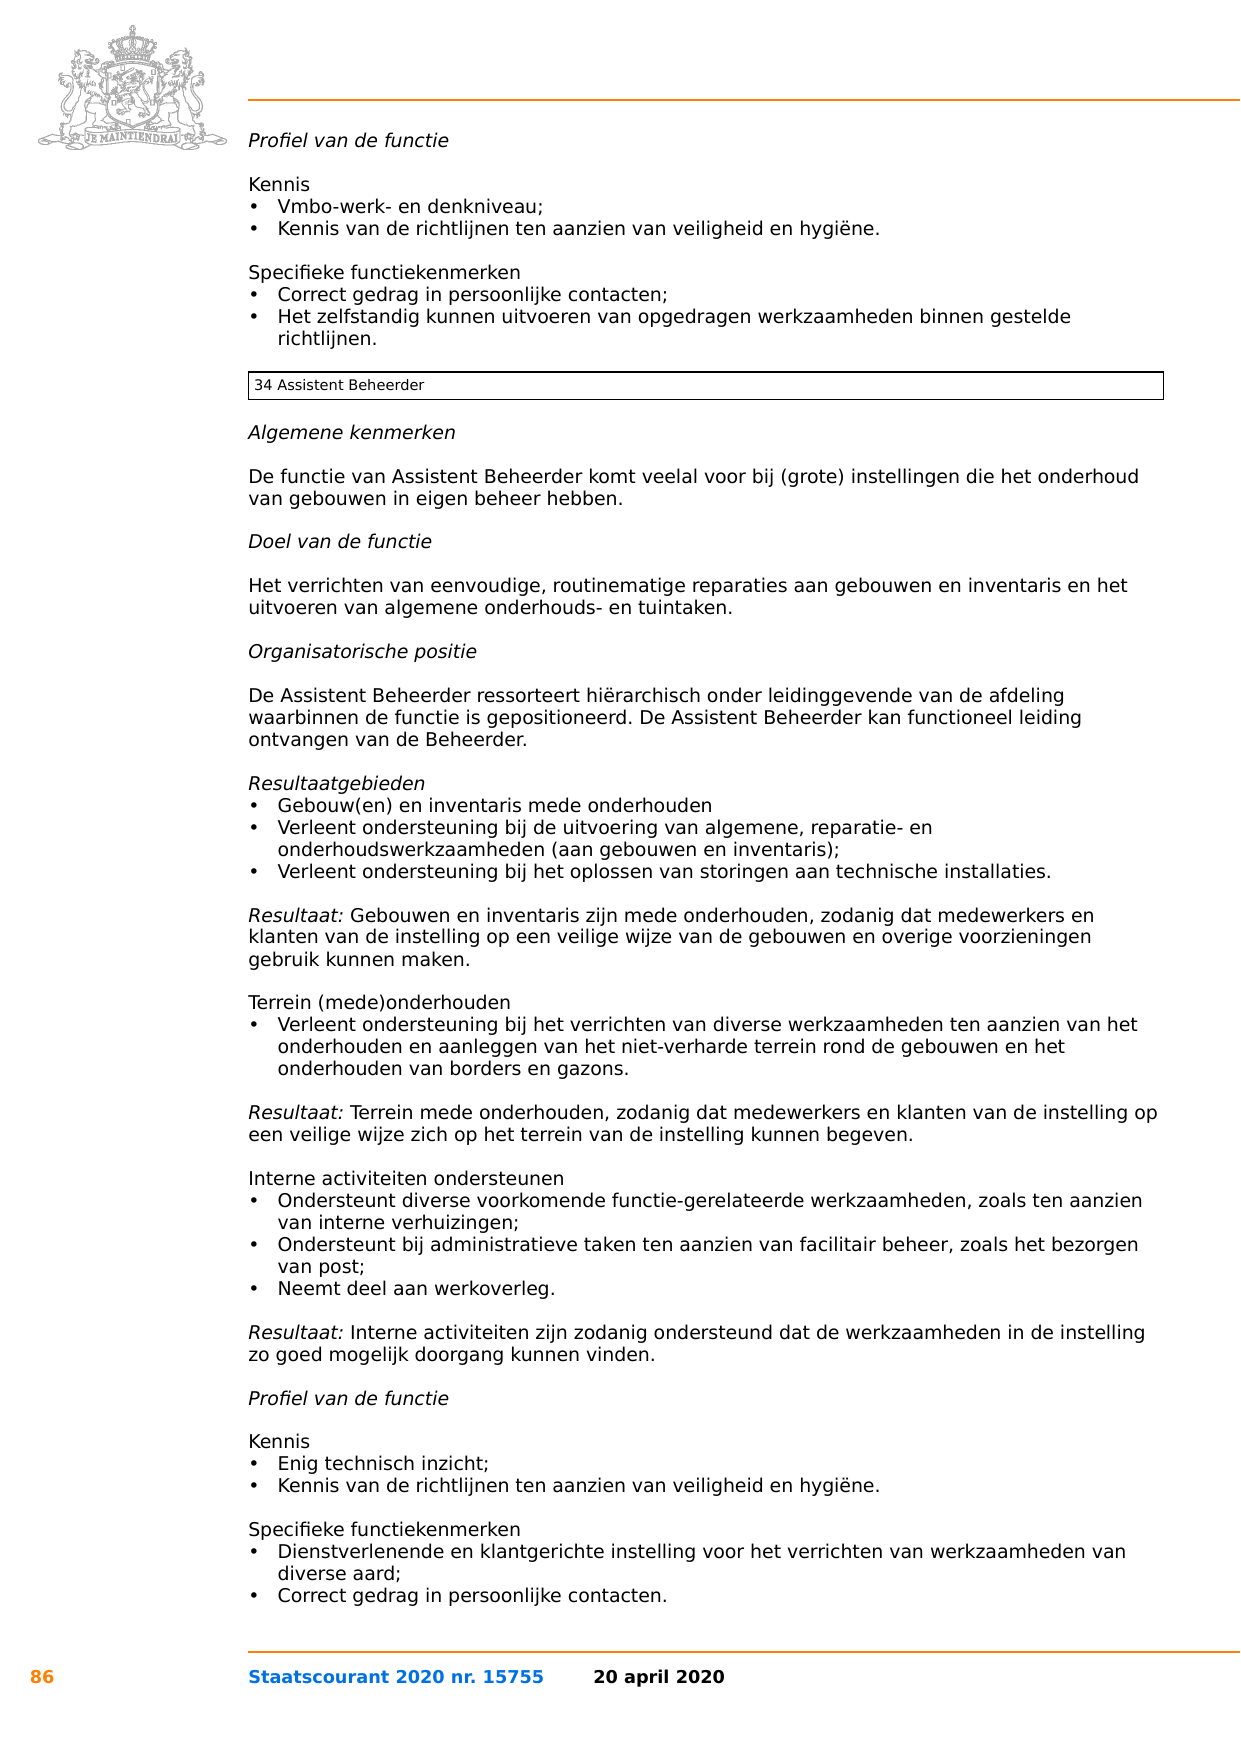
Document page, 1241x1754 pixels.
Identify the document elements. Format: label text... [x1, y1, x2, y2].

subtitle Algemene kenmerken [248, 422, 1163, 444]
subtitle Doel van de functie [248, 531, 1163, 553]
text • Ondersteunt diverse voorkomende functie-gerelateerde werkzaamheden, zoals ten aanzien van interne verhuizingen; [248, 1190, 1163, 1234]
text • Enig technisch inzicht; [248, 1453, 1163, 1475]
subtitle Profiel van de functie [248, 130, 1163, 152]
text De Assistent Beheerder ressorteert hiërarchisch onder leidinggevende van de afdeling waarbinnen de functie is gepositioneerd. De Assistent Beheerder kan functioneel leiding ontvangen van de Beheerder. [248, 685, 1163, 751]
picture [38, 25, 227, 150]
text Resultaat: Gebouwen en inventaris zijn mede onderhouden, zodanig dat medewerkers en klanten van de instelling op een veilige wijze van de gebouwen en overige voorzieningen gebruik kunnen maken. [248, 904, 1163, 970]
text • Vmbo-werk- en denkniveau; [248, 196, 1163, 218]
subtitle Organisatorische positie [248, 641, 1163, 663]
text Resultaat: Interne activiteiten zijn zodanig ondersteund dat de werkzaamheden in de instelling zo goed mogelijk doorgang kunnen vinden. [248, 1322, 1163, 1366]
subtitle Kennis [248, 174, 1163, 196]
subtitle Interne activiteiten ondersteunen [248, 1168, 1163, 1190]
subtitle Terrein (mede)onderhouden [248, 992, 1163, 1014]
subtitle Profiel van de functie [248, 1387, 1163, 1409]
text Resultaat: Terrein mede onderhouden, zodanig dat medewerkers en klanten van de instelling op een veilige wijze zich op het terrein van de instelling kunnen begeven. [248, 1102, 1163, 1146]
subtitle Specifieke functiekenmerken [248, 262, 1163, 283]
table_header 34 Assistent Beheerder [249, 373, 1163, 399]
text De functie van Assistent Beheerder komt veelal voor bij (grote) instellingen die het onderhoud van gebouwen in eigen beheer hebben. [248, 466, 1163, 509]
text • Neemt deel aan werkoverleg. [248, 1278, 1163, 1300]
text • Dienstverlenende en klantgerichte instelling voor het verrichten van werkzaamheden van diverse aard; [248, 1541, 1163, 1585]
text • Verleent ondersteuning bij de uitvoering van algemene, reparatie- en onderhoudswerkzaamheden (aan gebouwen en inventaris); [248, 817, 1163, 861]
subtitle Specifieke functiekenmerken [248, 1519, 1163, 1541]
subtitle Kennis [248, 1431, 1163, 1453]
text • Gebouw(en) en inventaris mede onderhouden [248, 795, 1163, 817]
text • Correct gedrag in persoonlijke contacten; [248, 283, 1163, 306]
subtitle Resultaatgebieden [248, 773, 1163, 795]
text • Verleent ondersteuning bij het verrichten van diverse werkzaamheden ten aanzien van het onderhouden en aanleggen van het niet-verharde terrein rond de gebouwen en het onderhouden van borders en gazons. [248, 1014, 1163, 1080]
text • Het zelfstandig kunnen uitvoeren van opgedragen werkzaamheden binnen gestelde richtlijnen. [248, 306, 1163, 349]
text • Correct gedrag in persoonlijke contacten. [248, 1585, 1163, 1607]
text • Kennis van de richtlijnen ten aanzien van veiligheid en hygiëne. [248, 1475, 1163, 1497]
text • Kennis van de richtlijnen ten aanzien van veiligheid en hygiëne. [248, 218, 1163, 240]
text • Ondersteunt bij administratieve taken ten aanzien van facilitair beheer, zoals het bezorgen van post; [248, 1234, 1163, 1278]
text Het verrichten van eenvoudige, routinematige reparaties aan gebouwen en inventaris en het uitvoeren van algemene onderhouds- en tuintaken. [248, 575, 1163, 619]
text • Verleent ondersteuning bij het oplossen van storingen aan technische installaties. [248, 861, 1163, 883]
